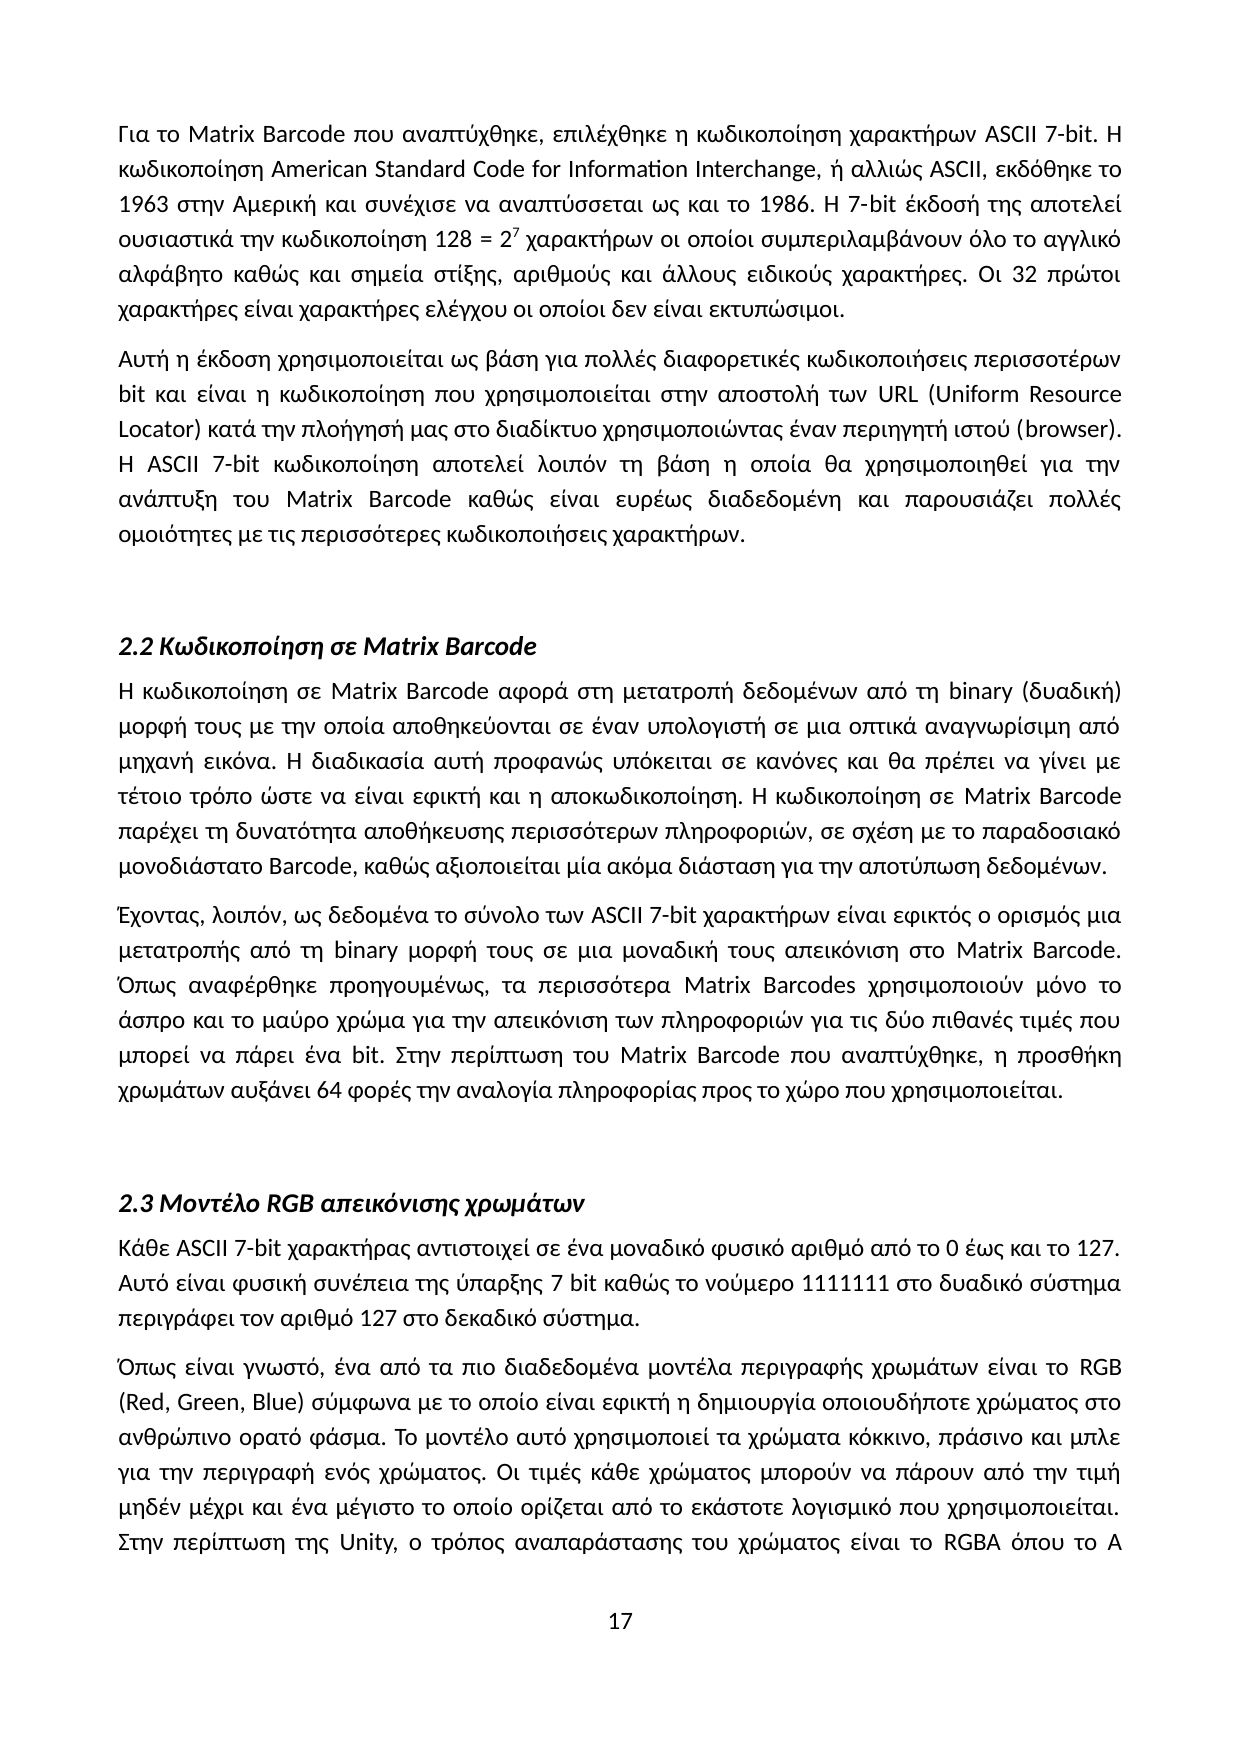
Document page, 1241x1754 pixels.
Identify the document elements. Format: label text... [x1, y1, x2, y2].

text Κάθε ASCII 7-bit χαρακτήρας αντιστοιχεί σε ένα μοναδικό φυσικό αριθμό από το 0 έως και το 127. Αυτό είναι φυσική συνέπεια της ύπαρξης 7 bit καθώς το νούμερο 1111111 στο δυαδικό σύστημα περιγράφει τον αριθμό 127 στο δεκαδικό σύστημα. [118, 1232, 1122, 1332]
text Όπως είναι γνωστό, ένα από τα πιο διαδεδομένα μοντέλα περιγραφής χρωμάτων είναι το RGB (Red, Green, Blue) σύμφωνα με το οποίο είναι εφικτή η δημιουργία οποιουδήποτε χρώματος στο ανθρώπινο ορατό φάσμα. Το μοντέλο αυτό χρησιμοποιεί τα χρώματα κόκκινο, πράσινο και μπλε για την περιγραφή ενός χρώματος. Οι τιμές κάθε χρώματος μπορούν να πάρουν από την τιμή μηδέν μέχρι και ένα μέγιστο το οποίο ορίζεται από το εκάστοτε λογισμικό που χρησιμοποιείται. Στην περίπτωση της Unity, ο τρόπος αναπαράστασης του χρώματος είναι το RGBA όπου το A [118, 1351, 1122, 1557]
text Έχοντας, λοιπόν, ως δεδομένα το σύνολο των ASCII 7-bit χαρακτήρων είναι εφικτός ο ορισμός μια μετατροπής από τη binary μορφή τους σε μια μοναδική τους απεικόνιση στο Matrix Barcode. Όπως αναφέρθηκε προηγουμένως, τα περισσότερα Matrix Barcodes χρησιμοποιούν μόνο το άσπρο και το μαύρο χρώμα για την απεικόνιση των πληροφοριών για τις δύο πιθανές τιμές που μπορεί να πάρει ένα bit. Στην περίπτωση του Matrix Barcode που αναπτύχθηκε, η προσθήκη χρωμάτων αυξάνει 64 φορές την αναλογία πληροφορίας προς το χώρο που χρησιμοποιείται. [118, 899, 1122, 1105]
subtitle 2.3 Μοντέλο RGB απεικόνισης χρωμάτων [118, 1186, 1122, 1219]
text Για το Matrix Barcode που αναπτύχθηκε, επιλέχθηκε η κωδικοποίηση χαρακτήρων ASCII 7-bit. Η κωδικοποίηση American Standard Code for Information Interchange, ή αλλιώς ASCII, εκδόθηκε το 1963 στην Αμερική και συνέχισε να αναπτύσσεται ως και το 1986. Η 7-bit έκδοσή της αποτελεί ουσιαστικά την κωδικοποίηση 128 = 27 χαρακτήρων οι οποίοι συμπεριλαμβάνουν όλο το αγγλικό αλφάβητο καθώς και σημεία στίξης, αριθμούς και άλλους ειδικούς χαρακτήρες. Οι 32 πρώτοι χαρακτήρες είναι χαρακτήρες ελέγχου οι οποίοι δεν είναι εκτυπώσιμοι. [118, 118, 1122, 324]
text Αυτή η έκδοση χρησιμοποιείται ως βάση για πολλές διαφορετικές κωδικοποιήσεις περισσοτέρων bit και είναι η κωδικοποίηση που χρησιμοποιείται στην αποστολή των URL (Uniform Resource Locator) κατά την πλοήγησή μας στο διαδίκτυο χρησιμοποιώντας έναν περιηγητή ιστού (browser). Η ASCII 7-bit κωδικοποίηση αποτελεί λοιπόν τη βάση η οποία θα χρησιμοποιηθεί για την ανάπτυξη του Matrix Barcode καθώς είναι ευρέως διαδεδομένη και παρουσιάζει πολλές ομοιότητες με τις περισσότερες κωδικοποιήσεις χαρακτήρων. [118, 343, 1122, 548]
text Η κωδικοποίηση σε Matrix Barcode αφορά στη μετατροπή δεδομένων από τη binary (δυαδική) μορφή τους με την οποία αποθηκεύονται σε έναν υπολογιστή σε μια οπτικά αναγνωρίσιμη από μηχανή εικόνα. Η διαδικασία αυτή προφανώς υπόκειται σε κανόνες και θα πρέπει να γίνει με τέτοιο τρόπο ώστε να είναι εφικτή και η αποκωδικοποίηση. Η κωδικοποίηση σε Matrix Barcode παρέχει τη δυνατότητα αποθήκευσης περισσότερων πληροφοριών, σε σχέση με το παραδοσιακό μονοδιάστατο Barcode, καθώς αξιοποιείται μία ακόμα διάσταση για την αποτύπωση δεδομένων. [118, 675, 1122, 880]
subtitle 2.2 Κωδικοποίηση σε Matrix Barcode [118, 629, 1122, 662]
